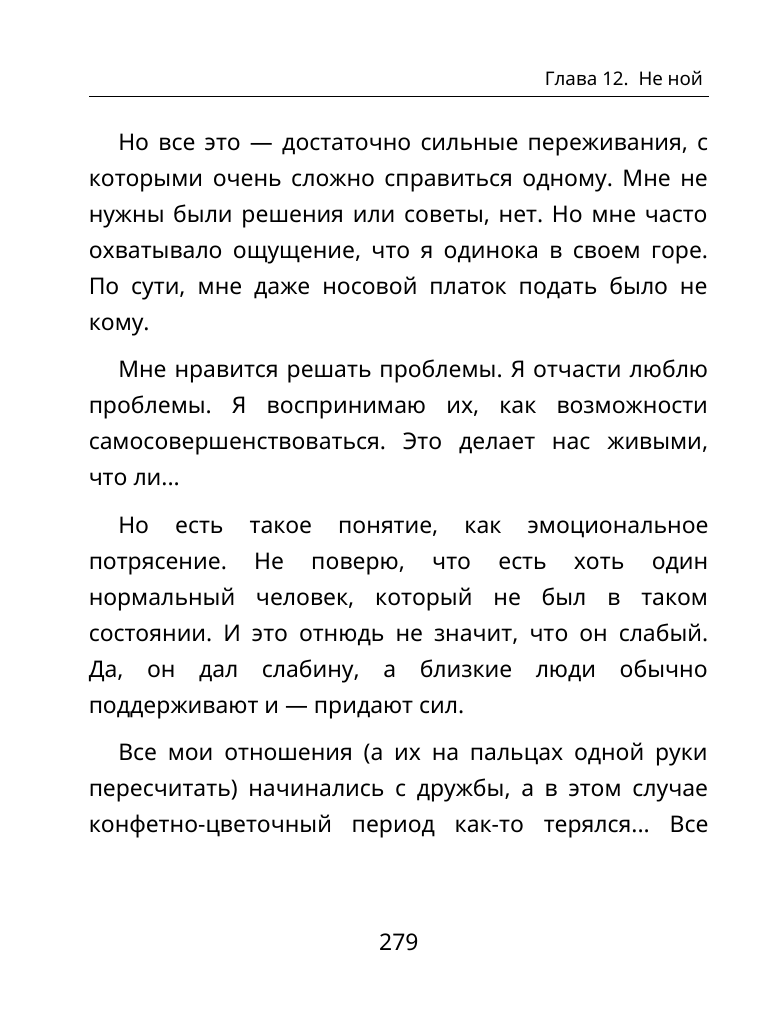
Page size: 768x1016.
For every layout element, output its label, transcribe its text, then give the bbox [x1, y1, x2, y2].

text Но все это — достаточно сильные переживания, с которыми очень сложно справиться одному. Мне не нужны были решения или советы, нет. Но мне часто охватывало ощущение, что я одинока в своем горе. По сути, мне даже носовой платок подать было не кому. [88, 126, 709, 337]
text Все мои отношения (а их на пальцах одной руки пересчитать) начинались с дружбы, а в этом случае конфетно-цветочный период как-то терялся... Все [88, 736, 709, 839]
text Но есть такое понятие, как эмоциональное потрясение. Не поверю, что есть хоть один нормальный человек, который не был в таком состоянии. И это отнюдь не значит, что он слабый. Да, он дал слабину, а близкие люди обычно поддерживают и — придают сил. [88, 509, 709, 720]
text Мне нравится решать проблемы. Я отчасти люблю проблемы. Я воспринимаю их, как возможности самосовершенствоваться. Это делает нас живыми, что ли... [88, 353, 709, 492]
